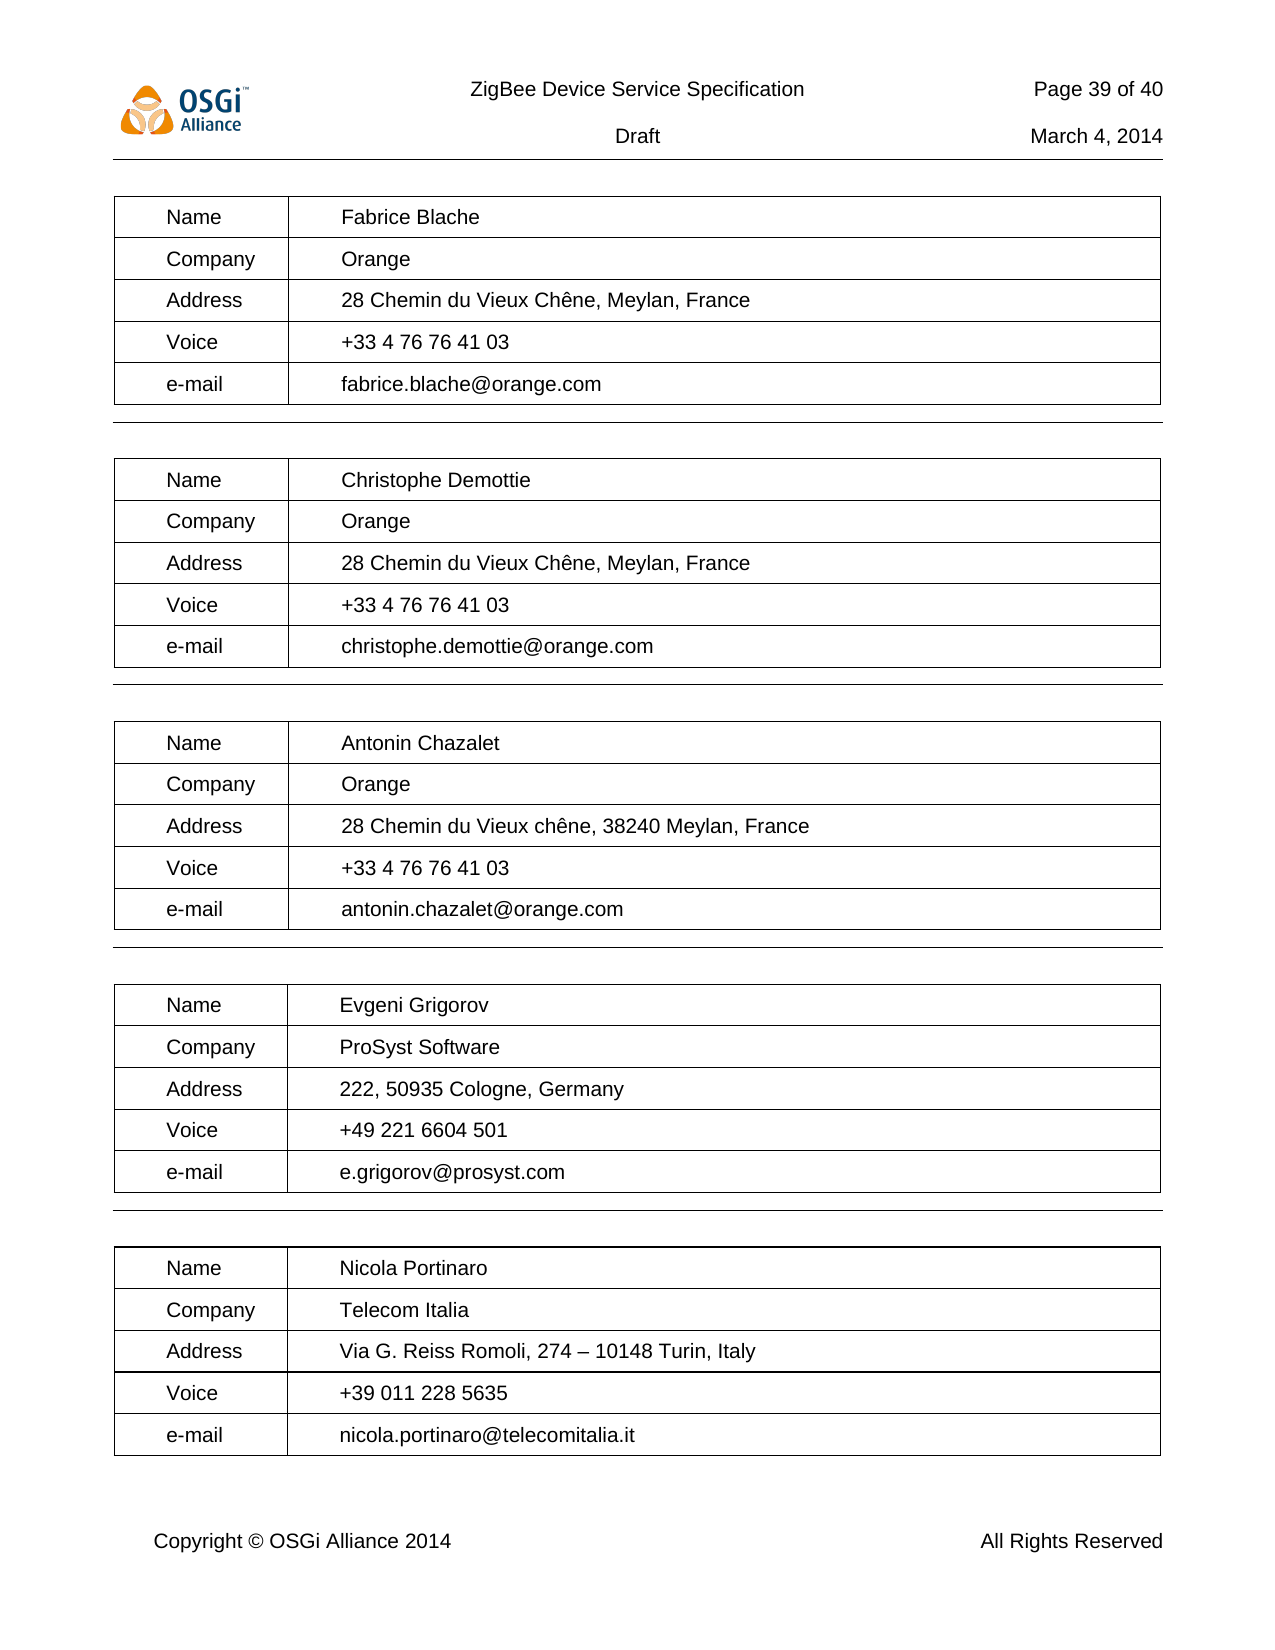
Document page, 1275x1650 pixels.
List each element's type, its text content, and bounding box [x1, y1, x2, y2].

table_cell antonin.chazalet@orange.com [289, 889, 1160, 929]
table_cell Orange [289, 501, 1160, 542]
table_cell Company [115, 764, 288, 804]
table_cell +33 4 76 76 41 03 [289, 847, 1160, 888]
table_cell Address [115, 1068, 287, 1109]
table_cell Address [115, 1331, 287, 1371]
table_cell 28 Chemin du Vieux chêne, 38240 Meylan, France [289, 805, 1160, 846]
table_cell Company [115, 238, 288, 279]
table_cell Company [115, 1026, 287, 1067]
table_cell nicola.portinaro@telecomitalia.it [288, 1414, 1160, 1455]
table_header Name [115, 985, 287, 1025]
table_cell 28 Chemin du Vieux Chêne, Meylan, France [289, 543, 1160, 583]
table_header Evgeni Grigorov [288, 985, 1160, 1025]
table_cell christophe.demottie@orange.com [289, 626, 1160, 667]
table_cell +39 011 228 5635 [288, 1373, 1160, 1413]
table_cell e-mail [115, 1414, 287, 1455]
table_header Name [115, 197, 288, 237]
table_header Name [115, 722, 288, 763]
table_cell Address [115, 280, 288, 321]
table_cell Voice [115, 1110, 287, 1150]
table_header Name [115, 459, 288, 500]
table_cell Via G. Reiss Romoli, 274 – 10148 Turin, Italy [288, 1331, 1160, 1371]
table_cell Voice [115, 1373, 287, 1413]
table_cell Company [115, 501, 288, 542]
table_cell Telecom Italia [288, 1289, 1160, 1330]
table_cell Voice [115, 847, 288, 888]
table_cell e.grigorov@prosyst.com [288, 1151, 1160, 1192]
table_cell Company [115, 1289, 287, 1330]
table_cell fabrice.blache@orange.com [289, 363, 1160, 404]
table_cell e-mail [115, 363, 288, 404]
table_cell e-mail [115, 889, 288, 929]
picture [113, 78, 257, 142]
table_cell +33 4 76 76 41 03 [289, 584, 1160, 625]
table_cell Address [115, 543, 288, 583]
table_cell +49 221 6604 501 [288, 1110, 1160, 1150]
table_header Antonin Chazalet [289, 722, 1160, 763]
table_header Nicola Portinaro [288, 1248, 1160, 1288]
table_cell e-mail [115, 1151, 287, 1192]
table_cell Voice [115, 584, 288, 625]
table_cell Address [115, 805, 288, 846]
table_cell Orange [289, 238, 1160, 279]
table_header Fabrice Blache [289, 197, 1160, 237]
table_cell e-mail [115, 626, 288, 667]
table_cell 28 Chemin du Vieux Chêne, Meylan, France [289, 280, 1160, 321]
table_cell Orange [289, 764, 1160, 804]
table_header Name [115, 1248, 287, 1288]
table_header Christophe Demottie [289, 459, 1160, 500]
table_cell 222, 50935 Cologne, Germany [288, 1068, 1160, 1109]
table_cell +33 4 76 76 41 03 [289, 322, 1160, 362]
table_cell Voice [115, 322, 288, 362]
table_cell ProSyst Software [288, 1026, 1160, 1067]
